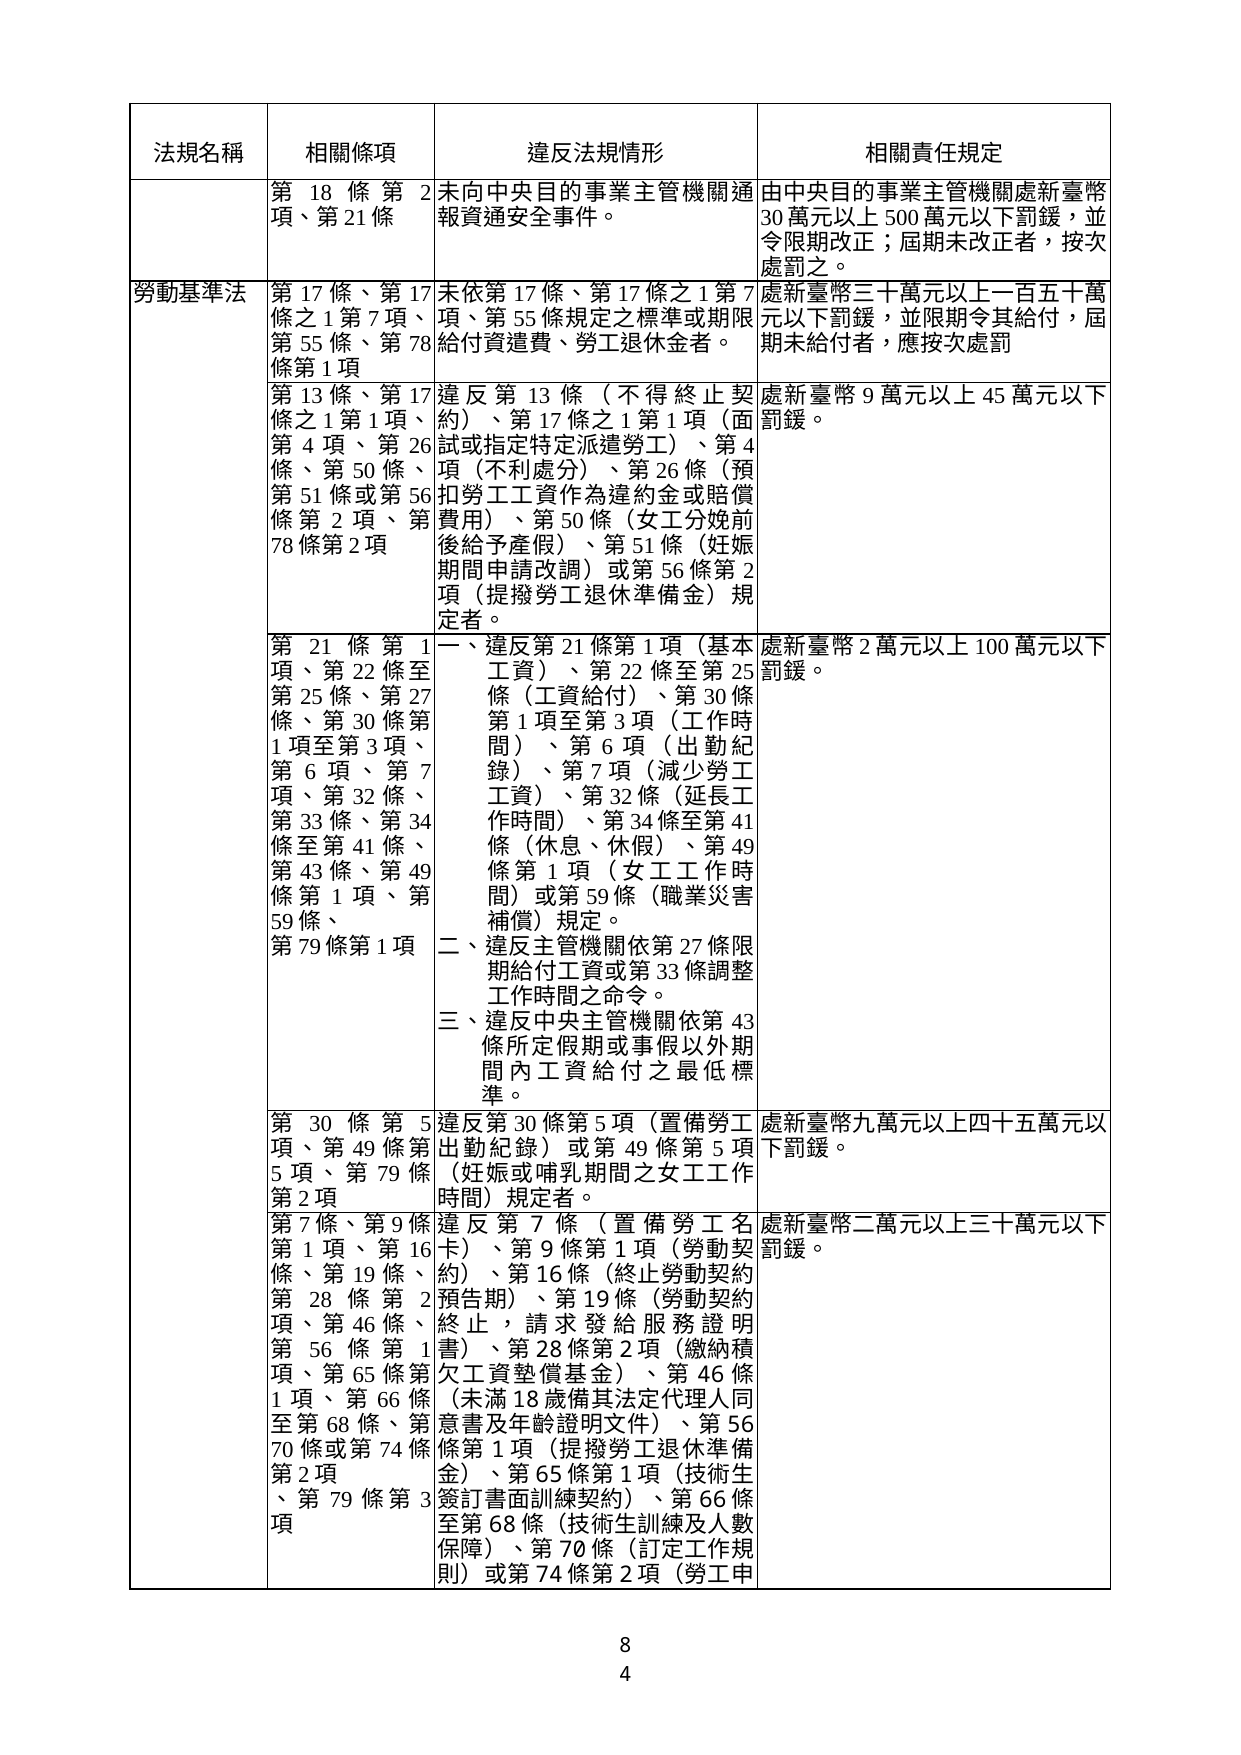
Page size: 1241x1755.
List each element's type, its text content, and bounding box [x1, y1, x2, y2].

table_cell 第21條第1項、第22條至第25條、第27條、第30條第1項至第3項、第6項、第7項、第32條、第33條、第34條至第41條、第43條、第49條第1項、第59條、 第79條第1項 [268, 635, 434, 1110]
table_cell 第13條、第17條之1第1項、第4項、第26條、第50條、第51條或第56條第2項、第78條第2項 [268, 383, 434, 633]
table_cell 第18條第2項、第21條 [268, 180, 434, 280]
table_cell 處新臺幣2萬元以上100萬元以下罰鍰。 [758, 635, 1110, 1110]
table_cell 處新臺幣二萬元以上三十萬元以下罰鍰。 [758, 1213, 1110, 1588]
table_cell 違反第13條（不得終止契約）、第17條之1第1項（面試或指定特定派遣勞工）、第4項（不利處分）、第26條（預扣勞工工資作為違約金或賠償費用）、第50條（女工分娩前後給予產假）、第51條（妊娠期間申請改調）或第56條第2項（提撥勞工退休準備金）規定者。 [435, 383, 757, 633]
table_header 法規名稱 [131, 104, 267, 178]
table_header 相關條項 [268, 104, 434, 178]
table_header 相關責任規定 [758, 104, 1110, 178]
table_cell 勞動基準法 [131, 282, 267, 1588]
table_cell 第7條、第9條第1項、第16條、第19條、第28條第2項、第46條、第56條第1項、第65條第1項、第66條至第68條、第70條或第74條第2項 、第79條第3項 [268, 1213, 434, 1588]
table_cell 第30條第5項、第49條第5項、第79條第2項 [268, 1111, 434, 1211]
table_cell 未依第17條、第17條之1第7項、第55條規定之標準或期限給付資遣費、勞工退休金者。 [435, 282, 757, 382]
table_cell 處新臺幣三十萬元以上一百五十萬元以下罰鍰，並限期令其給付，屆期未給付者，應按次處罰 [758, 282, 1110, 382]
table_cell 處新臺幣9萬元以上45萬元以下罰鍰。 [758, 383, 1110, 633]
table_header 違反法規情形 [435, 104, 757, 178]
table_cell 未向中央目的事業主管機關通報資通安全事件。 [435, 180, 757, 280]
table_cell 由中央目的事業主管機關處新臺幣30萬元以上500萬元以下罰鍰，並令限期改正；屆期未改正者，按次處罰之。 [758, 180, 1110, 280]
table_cell 違反第30條第5項（置備勞工出勤紀錄）或第49條第5項（妊娠或哺乳期間之女工工作時間）規定者。 [435, 1111, 757, 1211]
table_cell 一、違反第21條第1項（基本工資）、第22條至第25條（工資給付）、第30條第1項至第3項（工作時間）、第6項（出勤紀錄）、第7項（減少勞工工資）、第32條（延長工作時間）、第34條至第41條（休息、休假）、第49條第1項（女工工作時間）或第59條（職業災害補償）規定。 二、違反主管機關依第27條限期給付工資或第33條調整工作時間之命令。 三、違反中央主管機關依第43條所定假期或事假以外期間內工資給付之最低標準。 [435, 635, 757, 1110]
table_cell 違反第7條（置備勞工名卡）、第9條第1項（勞動契約）、第16條（終止勞動契約預告期）、第19條（勞動契約終止，請求發給服務證明書）、第28條第2項（繳納積欠工資墊償基金）、第46條（未滿18歲備其法定代理人同意書及年齡證明文件）、第56條第1項（提撥勞工退休準備金）、第65條第1項（技術生簽訂書面訓練契約）、第66條至第68條（技術生訓練及人數保障）、第70條（訂定工作規則）或第74條第2項（勞工申 [435, 1213, 757, 1588]
table_cell [131, 180, 267, 280]
table_cell 處新臺幣九萬元以上四十五萬元以下罰鍰。 [758, 1111, 1110, 1211]
table_cell 第17條、第17條之1第7項、第55條、第78條第1項 [268, 282, 434, 382]
